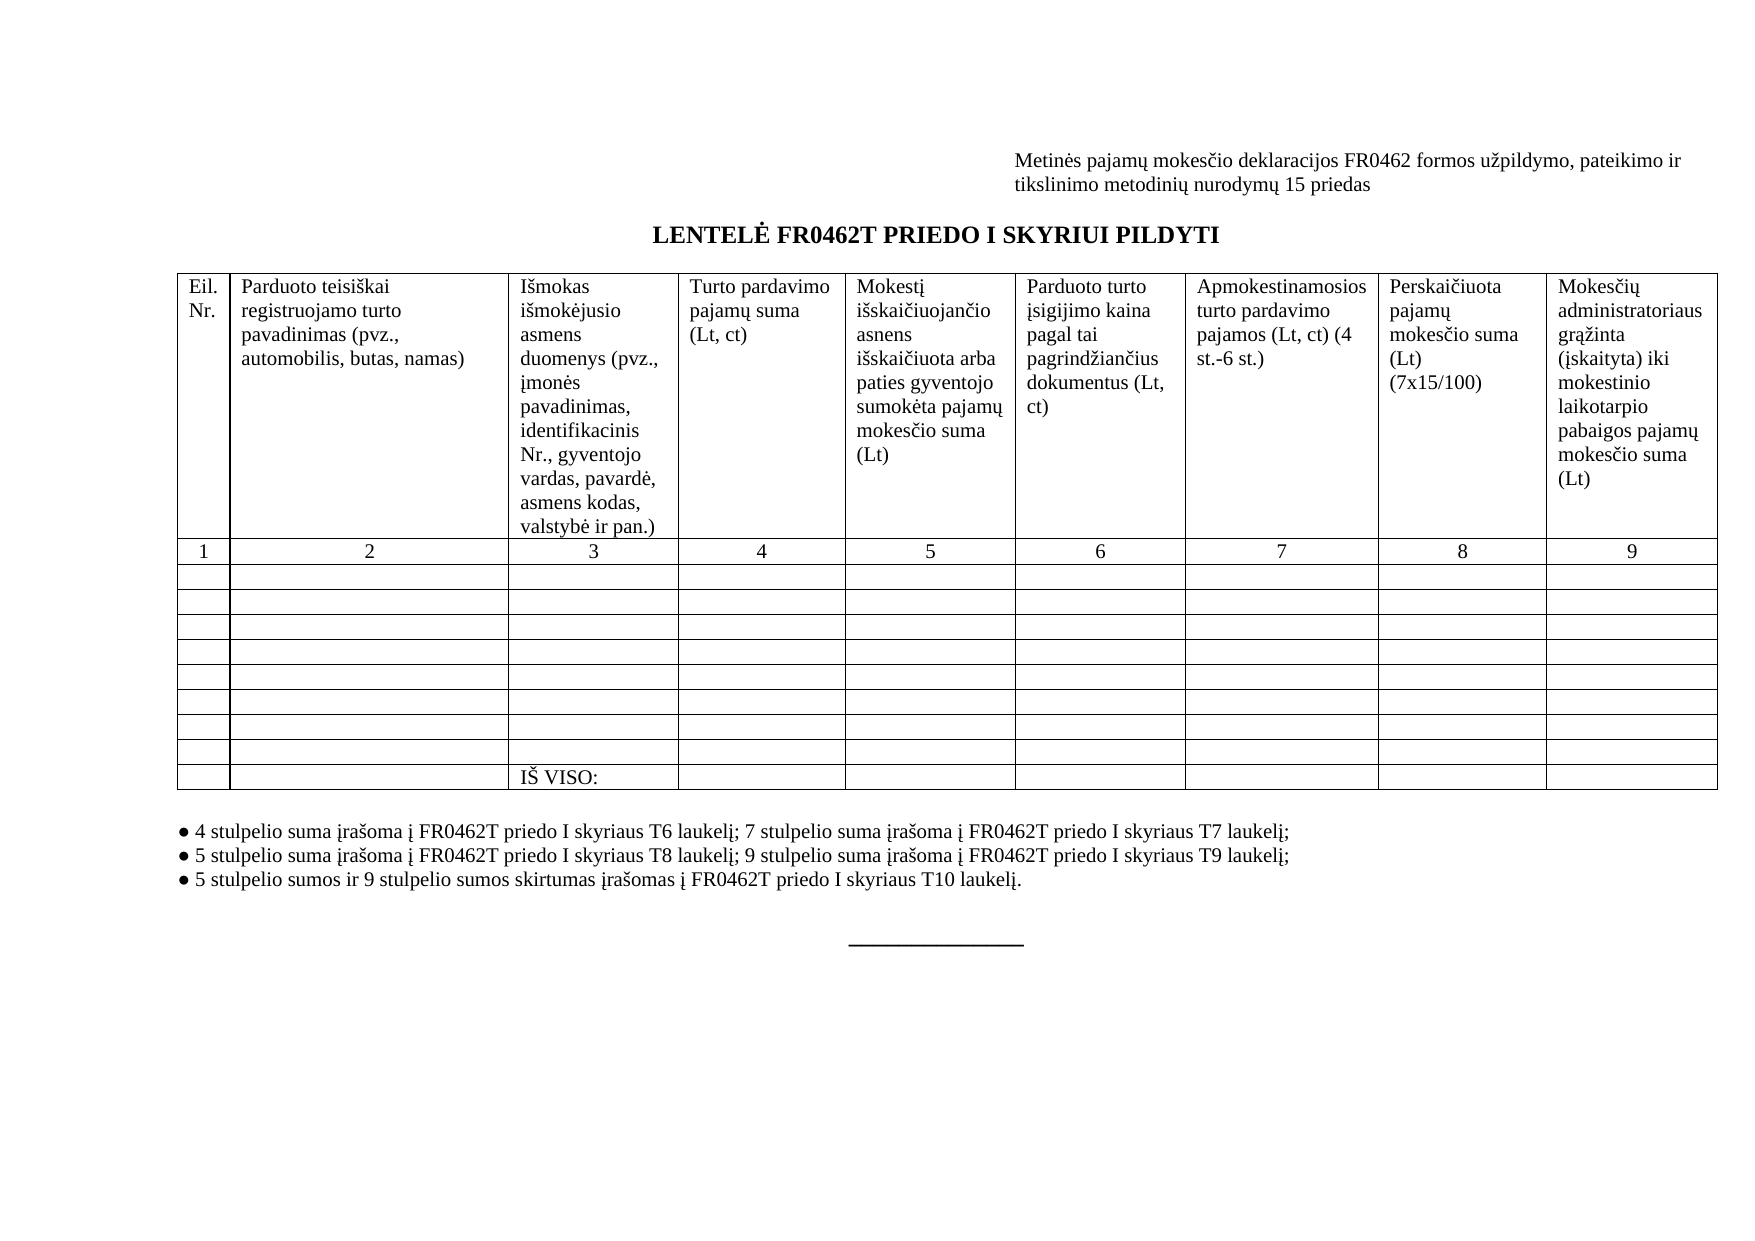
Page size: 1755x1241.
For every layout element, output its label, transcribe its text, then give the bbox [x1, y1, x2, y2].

table_cell [178, 715, 229, 739]
table_cell [846, 640, 1015, 664]
table_header Parduoto turto įsigijimo kaina pagal tai pagrindžiančius dokumentus (Lt, ct) [1016, 274, 1185, 538]
table_cell [679, 640, 845, 664]
table_cell [1547, 565, 1717, 588]
table_cell 7 [1186, 539, 1378, 563]
table_cell [1379, 590, 1546, 614]
table_header Turto pardavimo pajamų suma (Lt, ct) [679, 274, 845, 538]
table_cell 3 [509, 539, 678, 563]
table_cell [231, 715, 508, 739]
table_cell [679, 690, 845, 714]
table_cell [846, 590, 1015, 614]
table_cell [1186, 590, 1378, 614]
table_cell 8 [1379, 539, 1546, 563]
table_header Perskaičiuota pajamų mokesčio suma (Lt) (7x15/100) [1379, 274, 1546, 538]
table_cell [1547, 615, 1717, 639]
table_cell [1547, 690, 1717, 714]
table_cell 6 [1016, 539, 1185, 563]
table_cell 2 [231, 539, 508, 563]
table_header Išmokas išmokėjusio asmens duomenys (pvz., įmonės pavadinimas, identifikacinis Nr., gyventojo vardas, pavardė, asmens kodas, valstybė ir pan.) [509, 274, 678, 538]
table_cell [846, 765, 1015, 789]
table_cell [1016, 590, 1185, 614]
table_cell [1547, 590, 1717, 614]
table_cell [1547, 765, 1717, 789]
table_cell [178, 665, 229, 689]
table_cell [1016, 565, 1185, 588]
table_cell [231, 565, 508, 588]
table_cell [1379, 715, 1546, 739]
table_cell [509, 640, 678, 664]
table_cell [1379, 765, 1546, 789]
table_header Mokesčių administratoriaus grąžinta (įskaityta) iki mokestinio laikotarpio pabaigos pajamų mokesčio suma (Lt) [1547, 274, 1717, 538]
text ● 4 stulpelio suma įrašoma į FR0462T priedo I skyriaus T6 laukelį; 7 stulpelio suma įrašoma į FR0462T priedo I skyriaus T7 laukelį; [177, 819, 1695, 843]
table_cell [679, 615, 845, 639]
table_cell [1186, 740, 1378, 764]
table_cell [1547, 740, 1717, 764]
table_cell [679, 740, 845, 764]
table_header Eil. Nr. [178, 274, 229, 538]
table_header Mokestį išskaičiuojančio asnens išskaičiuota arba paties gyventojo sumokėta pajamų mokesčio suma (Lt) [846, 274, 1015, 538]
table_cell [509, 690, 678, 714]
table_cell [679, 590, 845, 614]
table_header Parduoto teisiškai registruojamo turto pavadinimas (pvz., automobilis, butas, namas) [231, 274, 508, 538]
table_cell [1016, 640, 1185, 664]
table_cell [1016, 765, 1185, 789]
table_cell [178, 690, 229, 714]
table_cell [846, 715, 1015, 739]
table_cell [1186, 690, 1378, 714]
table_cell [231, 665, 508, 689]
text LENTELĖ FR0462T PRIEDO I SKYRIUI PILDYTI [177, 220, 1695, 248]
table_cell [1016, 715, 1185, 739]
table_cell [1186, 615, 1378, 639]
text ● 5 stulpelio sumos ir 9 stulpelio sumos skirtumas įrašomas į FR0462T priedo I skyriaus T10 laukelį. [177, 867, 1695, 891]
table_cell [846, 665, 1015, 689]
table_cell [178, 590, 229, 614]
table_cell [509, 715, 678, 739]
table_cell [1379, 565, 1546, 588]
table_cell [231, 615, 508, 639]
table_cell [1186, 565, 1378, 588]
table_cell [1379, 615, 1546, 639]
table_cell [231, 640, 508, 664]
table_cell [1016, 690, 1185, 714]
table_cell [231, 740, 508, 764]
table_cell [1379, 640, 1546, 664]
text tikslinimo metodinių nurodymų 15 priedas [1014, 172, 1695, 196]
table_cell [679, 565, 845, 588]
table_cell [1186, 765, 1378, 789]
table_cell [1016, 615, 1185, 639]
table_cell 5 [846, 539, 1015, 563]
table_cell [509, 565, 678, 588]
table_cell [178, 740, 229, 764]
table_cell [178, 615, 229, 639]
table_cell [509, 665, 678, 689]
table_cell [1379, 690, 1546, 714]
table_cell [679, 765, 845, 789]
table_cell [846, 740, 1015, 764]
table_cell [231, 765, 508, 789]
text ______________ [177, 920, 1695, 949]
table_cell [231, 590, 508, 614]
table_header Apmokestinamosios turto pardavimo pajamos (Lt, ct) (4 st.-6 st.) [1186, 274, 1378, 538]
table_cell [1186, 640, 1378, 664]
table_cell [178, 565, 229, 588]
table_cell [1379, 665, 1546, 689]
text ● 5 stulpelio suma įrašoma į FR0462T priedo I skyriaus T8 laukelį; 9 stulpelio suma įrašoma į FR0462T priedo I skyriaus T9 laukelį; [177, 843, 1695, 867]
text Metinės pajamų mokesčio deklaracijos FR0462 formos užpildymo, pateikimo ir [1014, 148, 1695, 172]
table_cell [1547, 640, 1717, 664]
table_cell [231, 690, 508, 714]
table_cell 1 [178, 539, 229, 563]
table_cell [178, 765, 229, 789]
table_cell [1016, 740, 1185, 764]
table_cell 9 [1547, 539, 1717, 563]
table_cell [509, 740, 678, 764]
table_cell 4 [679, 539, 845, 563]
table_cell [846, 690, 1015, 714]
table_cell [1379, 740, 1546, 764]
table_cell [1547, 715, 1717, 739]
table_cell [1186, 715, 1378, 739]
table_cell [509, 590, 678, 614]
table_cell [1547, 665, 1717, 689]
table_cell [679, 715, 845, 739]
table_cell [1016, 665, 1185, 689]
table_cell [846, 615, 1015, 639]
table_cell [178, 640, 229, 664]
table_cell [509, 615, 678, 639]
table_cell [1186, 665, 1378, 689]
table_cell [846, 565, 1015, 588]
table_cell IŠ VISO: [509, 765, 678, 789]
table_cell [679, 665, 845, 689]
